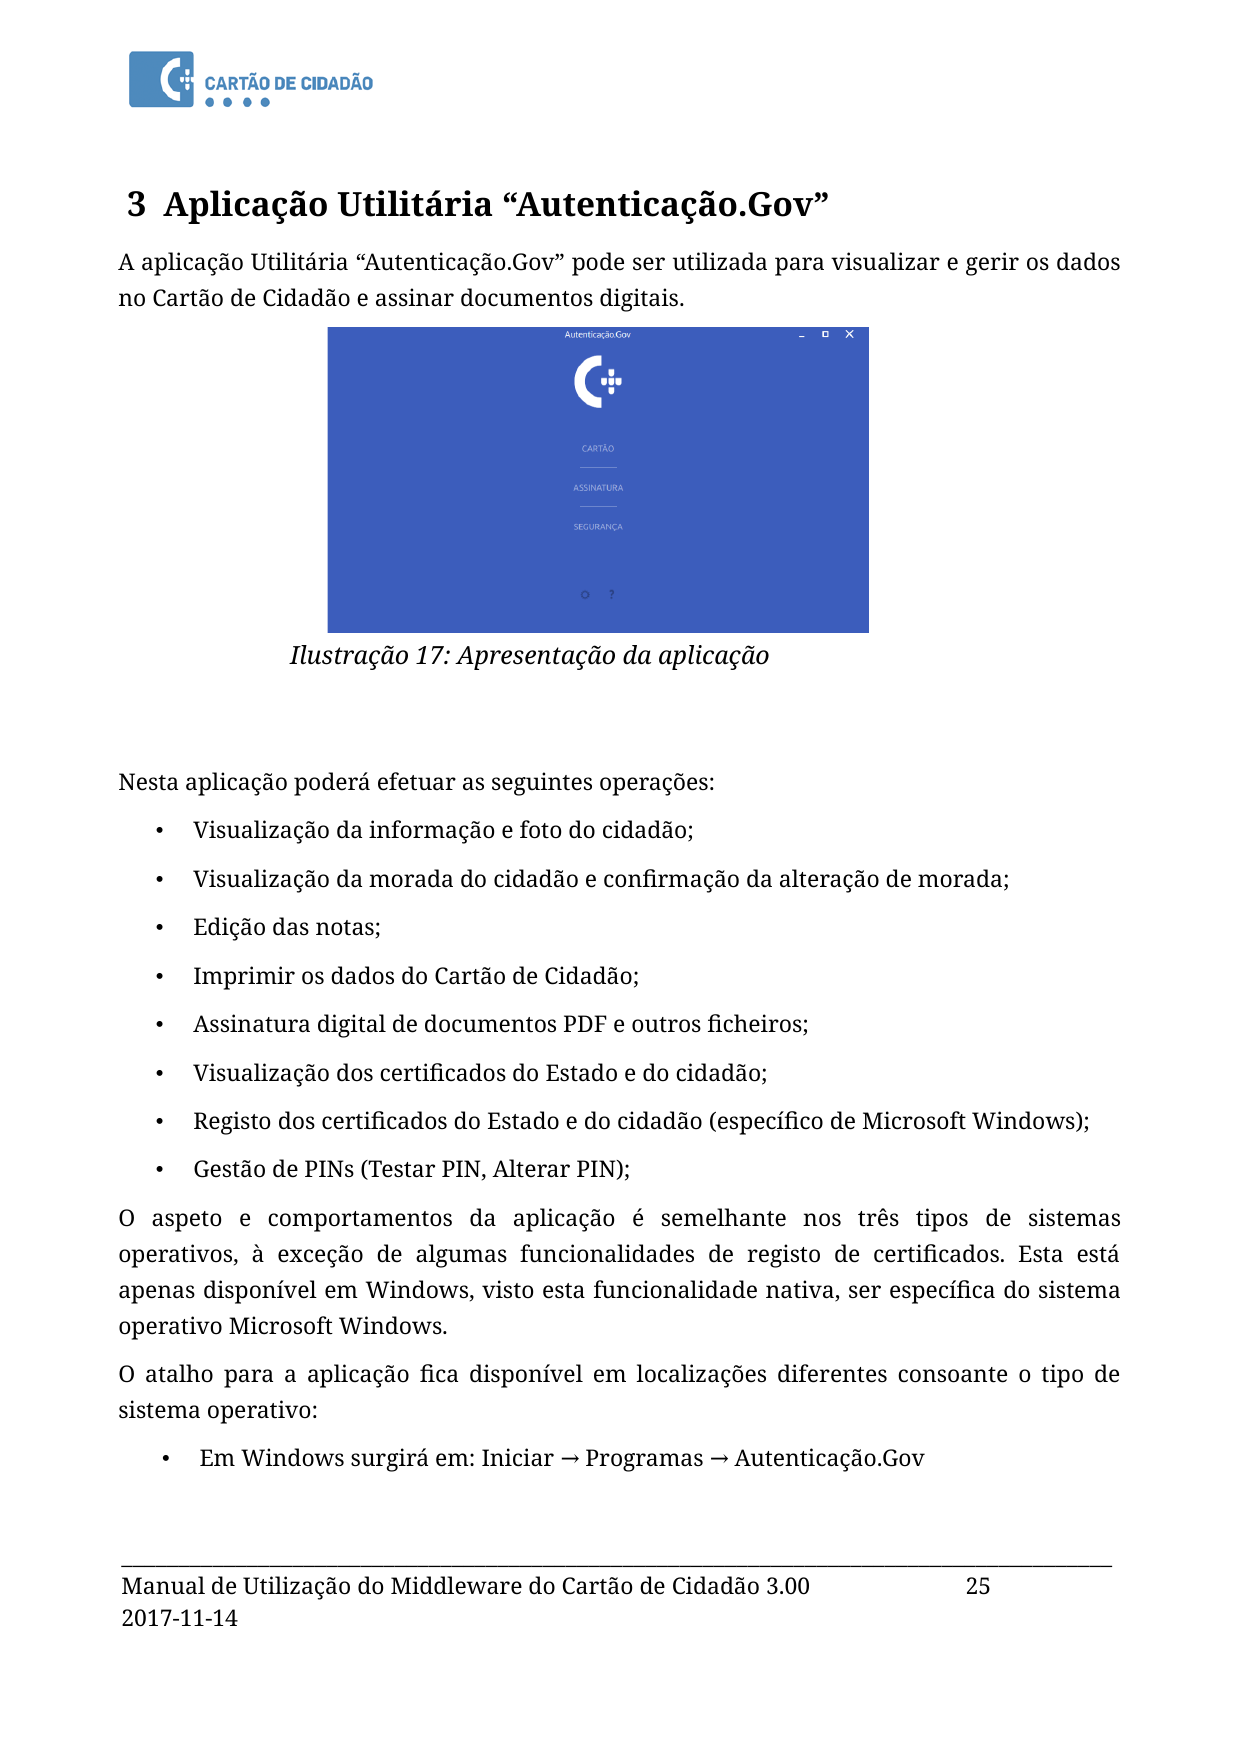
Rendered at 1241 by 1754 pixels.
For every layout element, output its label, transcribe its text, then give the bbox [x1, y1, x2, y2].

list Visualização da morada do cidadão e confirmação da alteração de morada; [156, 863, 1122, 894]
list Visualização da informação e foto do cidadão; [156, 814, 1122, 846]
list Em Windows surgirá em: Iniciar → Programas → Autenticação.Gov [162, 1442, 1122, 1474]
subtitle Aplicação Utilitária “Autenticação.Gov” [118, 179, 1122, 226]
text A aplicação Utilitária “Autenticação.Gov” pode ser utilizada para visualizar e gerir os dados no Cartão de Cidadão e assinar documentos digitais. [118, 246, 1122, 313]
picture [127, 45, 420, 115]
list Gestão de PINs (Testar PIN, Alterar PIN); [156, 1153, 1122, 1184]
list Imprimir os dados do Cartão de Cidadão; [156, 959, 1122, 991]
list Assinatura digital de documentos PDF e outros ficheiros; [156, 1008, 1122, 1039]
list Edição das notas; [156, 911, 1122, 942]
text Ilustração 17: Apresentação da aplicação [290, 633, 907, 671]
picture [327, 327, 869, 633]
list Registo dos certificados do Estado e do cidadão (específico de Microsoft Windows); [156, 1105, 1122, 1136]
text Nesta aplicação poderá efetuar as seguintes operações: [118, 766, 1122, 797]
text O aspeto e comportamentos da aplicação é semelhante nos três tipos de sistemas operativos, à exceção de algumas funcionalidades de registo de certificados. Esta está apenas disponível em Windows, visto esta funcionalidade nativa, ser específica do sistema operativo Microsoft Windows. [118, 1202, 1122, 1341]
list Visualização dos certificados do Estado e do cidadão; [156, 1056, 1122, 1088]
text O atalho para a aplicação fica disponível em localizações diferentes consoante o tipo de sistema operativo: [118, 1358, 1122, 1425]
